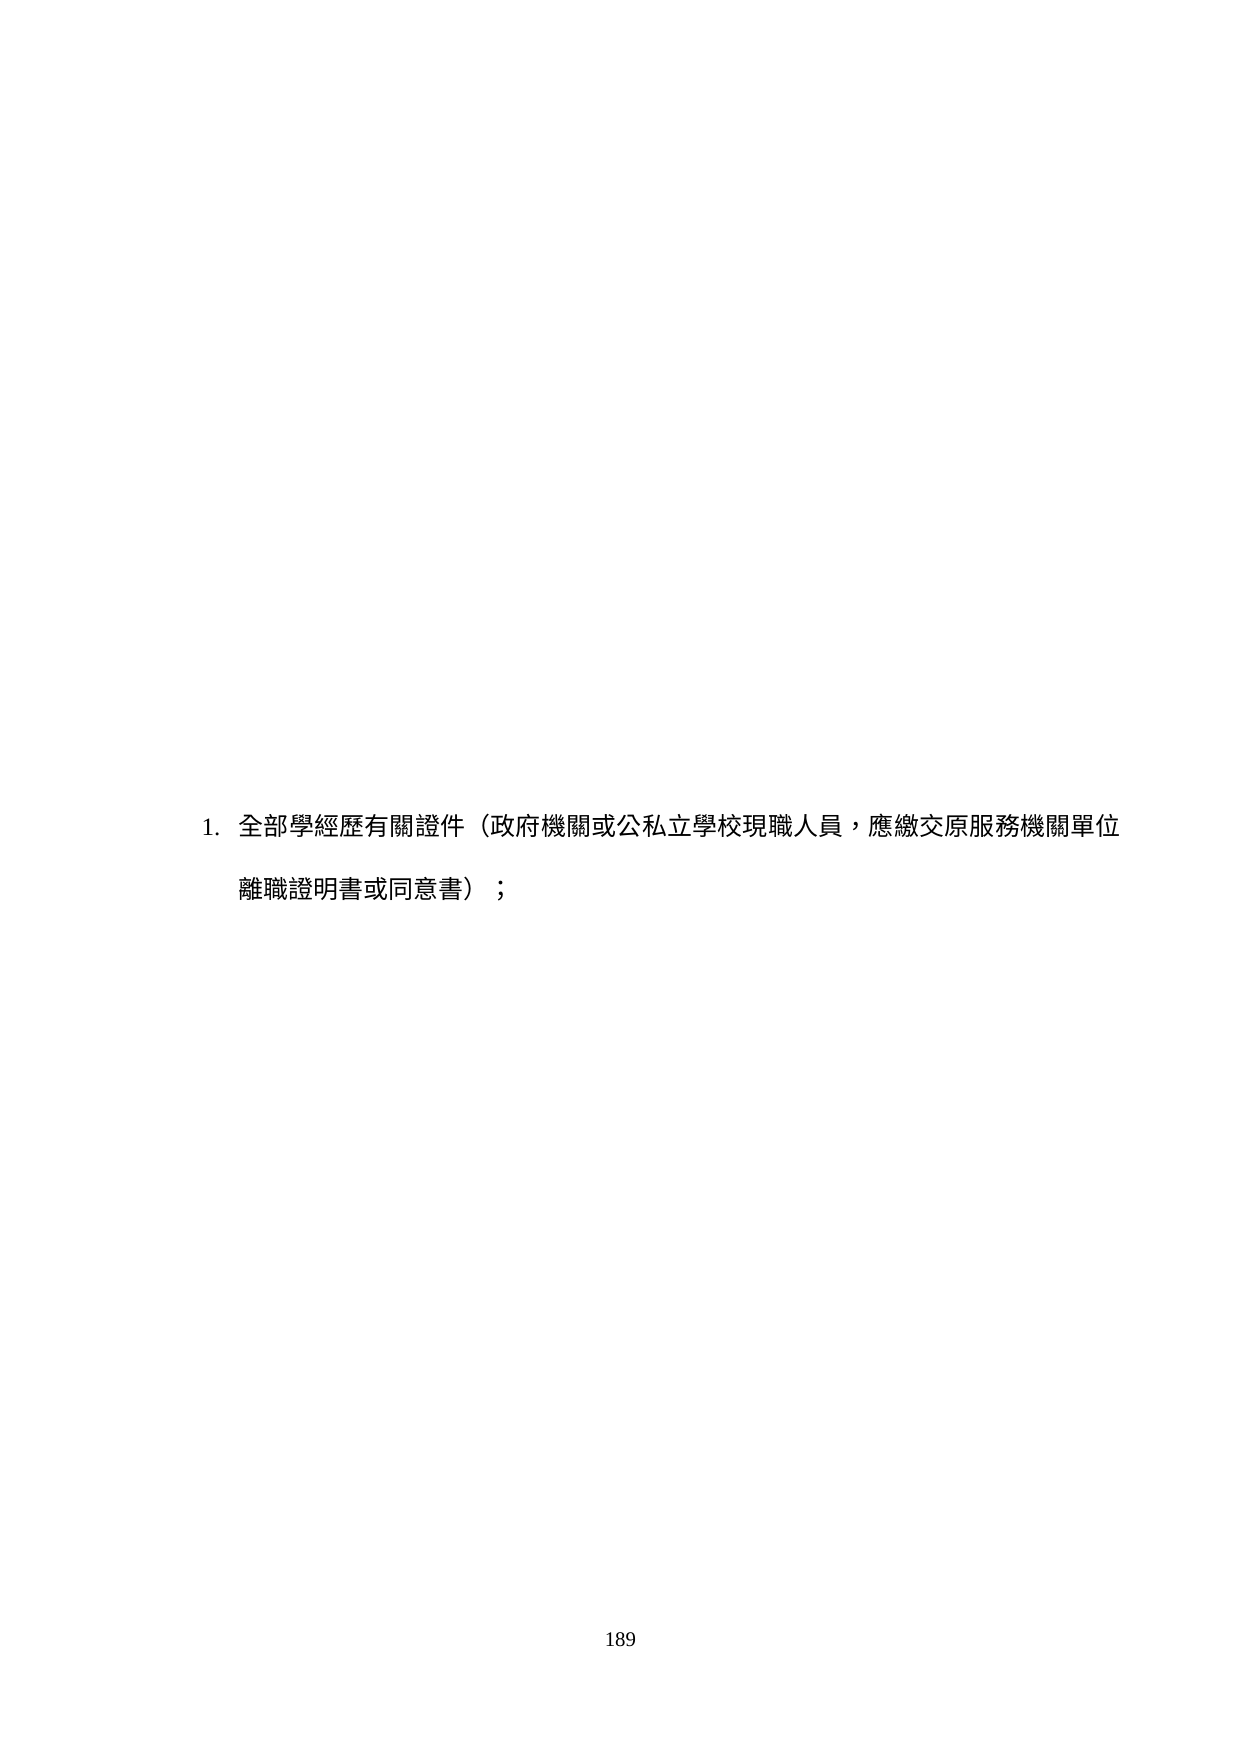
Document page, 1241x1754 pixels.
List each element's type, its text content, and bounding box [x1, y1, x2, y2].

list 全部學經歷有關證件（政府機關或公私立學校現職人員，應繳交原服務機關單位離職證明書或同意書）； [201, 783, 1122, 908]
